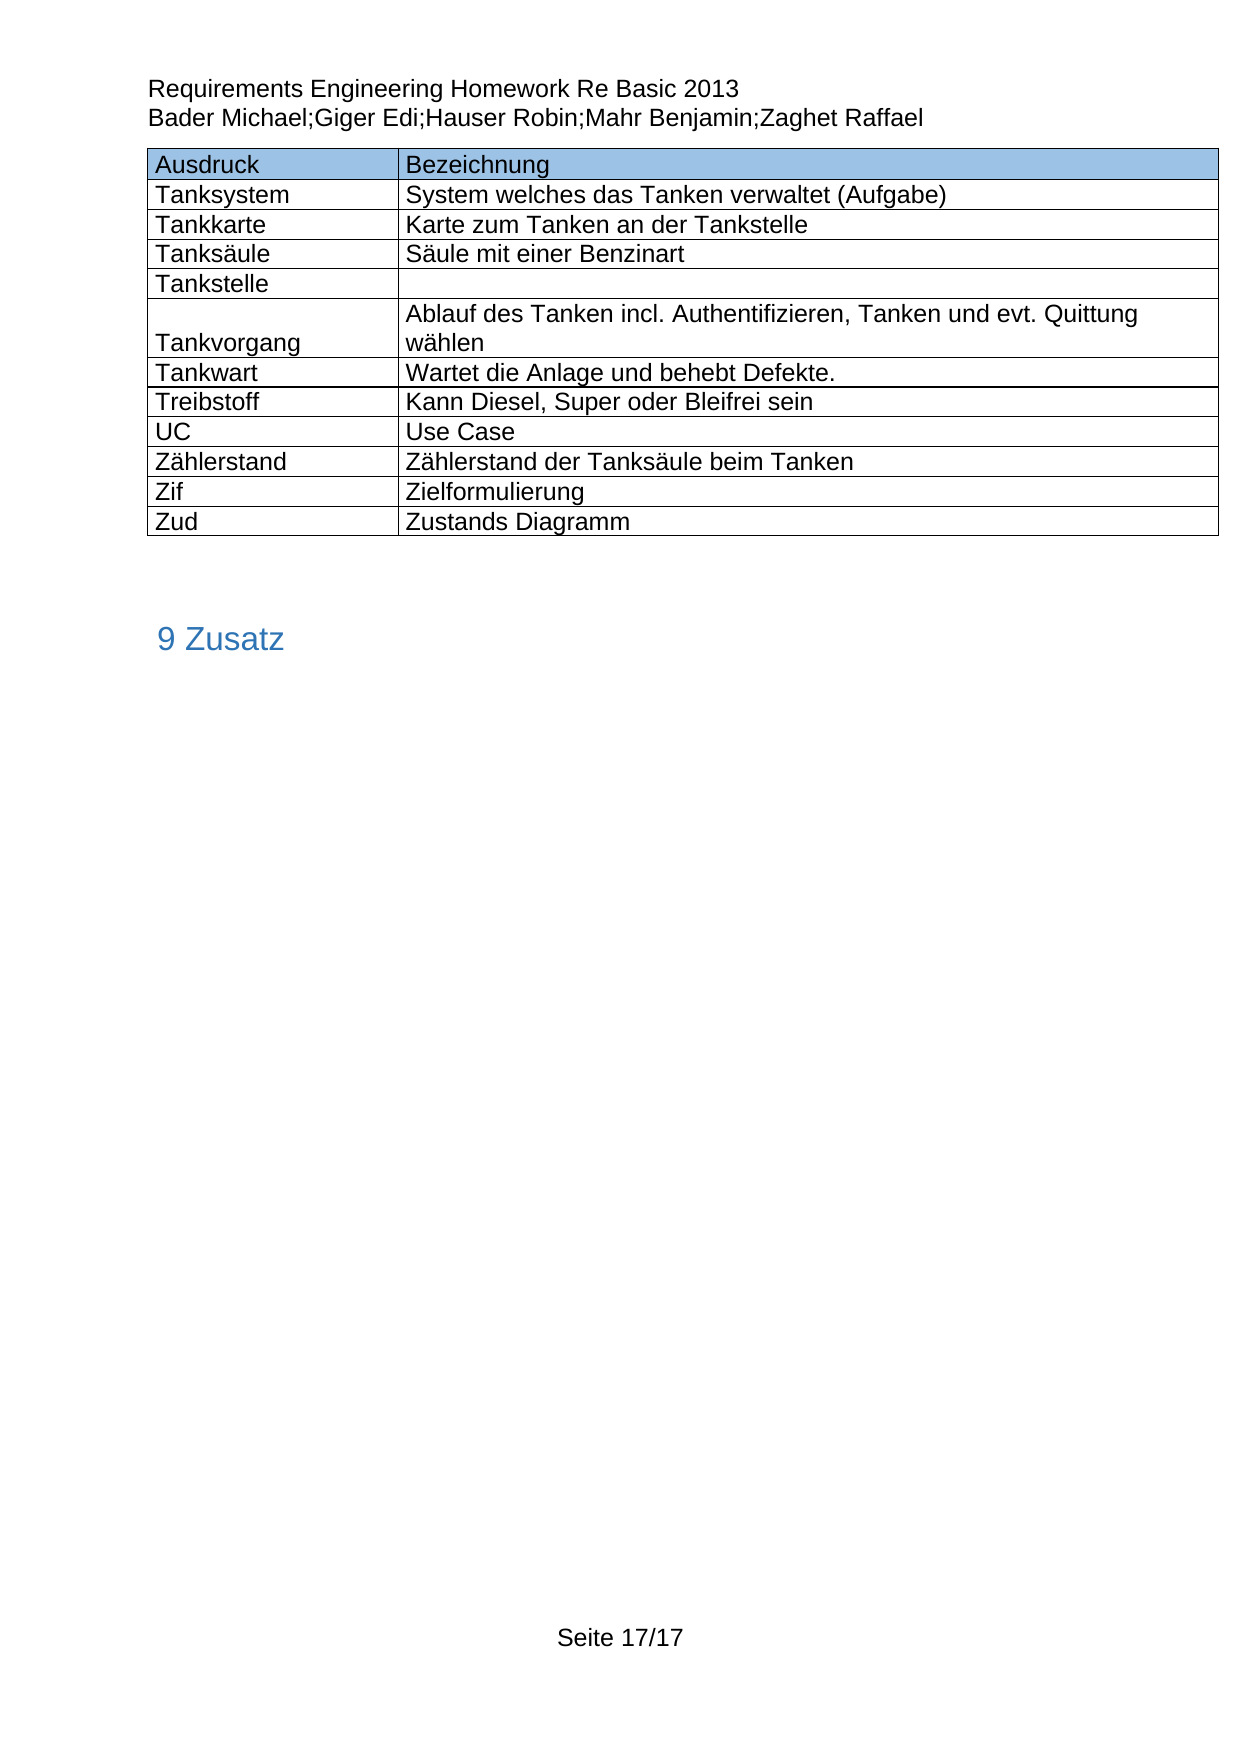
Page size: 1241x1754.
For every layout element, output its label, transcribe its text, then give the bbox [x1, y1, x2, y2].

table_header Bezeichnung [399, 149, 1218, 179]
table_cell Zielformulierung [399, 477, 1218, 506]
table_cell System welches das Tanken verwaltet (Aufgabe) [399, 180, 1218, 209]
table_cell Karte zum Tanken an der Tankstelle [399, 210, 1218, 238]
table_cell [399, 269, 1218, 298]
table_cell Zählerstand [148, 447, 398, 476]
table_cell UC [148, 417, 398, 446]
table_cell Tankkarte [148, 210, 398, 238]
table_header Ausdruck [148, 149, 398, 179]
table_cell Zif [148, 477, 398, 506]
table_cell Säule mit einer Benzinart [399, 240, 1218, 268]
subtitle Zusatz [148, 619, 1093, 657]
table_cell Ablauf des Tanken incl. Authentifizieren, Tanken und evt. Quittung wählen [399, 299, 1218, 357]
table_cell Kann Diesel, Super oder Bleifrei sein [399, 388, 1218, 416]
table_cell Zud [148, 507, 398, 535]
table_cell Tanksäule [148, 240, 398, 268]
table_cell Tanksystem [148, 180, 398, 209]
table_cell Tankvorgang [148, 299, 398, 357]
table_cell Zustands Diagramm [399, 507, 1218, 535]
table_cell Wartet die Anlage und behebt Defekte. [399, 358, 1218, 386]
table_cell Use Case [399, 417, 1218, 446]
table_cell Tankwart [148, 358, 398, 386]
table_cell Treibstoff [148, 388, 398, 416]
table_cell Zählerstand der Tanksäule beim Tanken [399, 447, 1218, 476]
table_cell Tankstelle [148, 269, 398, 298]
